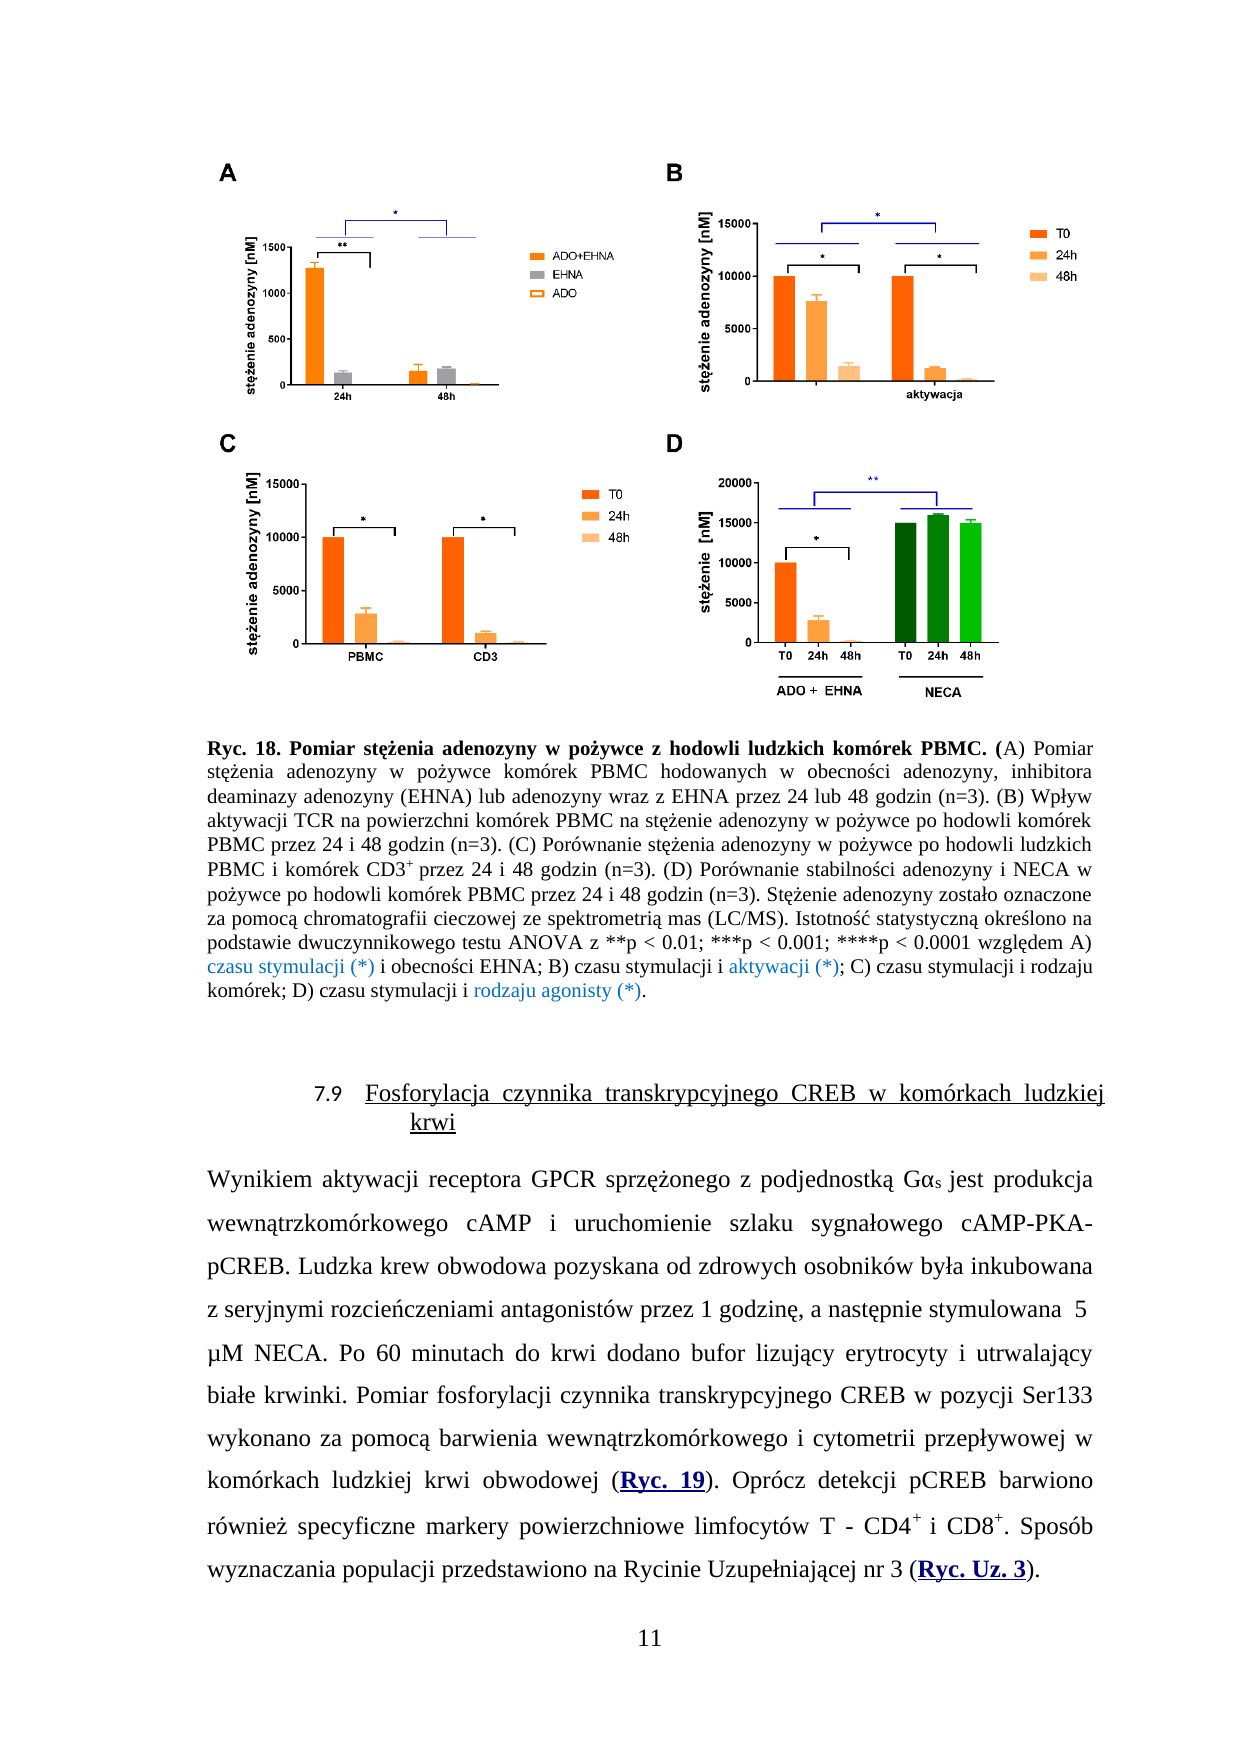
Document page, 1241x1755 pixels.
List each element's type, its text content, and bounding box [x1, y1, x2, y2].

text µM NECA. Po 60 minutach do krwi dodano bufor lizujący erytrocyty i utrwalający białe krwinki. Pomiar fosforylacji czynnika transkrypcyjnego CREB w pozycji Ser133 wykonano za pomocą barwienia wewnątrzkomórkowego i cytometrii przepływowej w komórkach ludzkiej krwi obwodowej (Ryc. 19). Oprócz detekcji pCREB barwiono również specyficzne markery powierzchniowe limfocytów T - CD4+ i CD8+. Sposób wyznaczania populacji przedstawiono na Rycinie Uzupełniającej nr 3 (Ryc. Uz. 3). [207, 1338, 1093, 1582]
list Fosforylacja czynnika transkrypcyjnego CREB w komórkach ludzkiej krwi [313, 1078, 1105, 1136]
text Wynikiem aktywacji receptora GPCR sprzężonego z podjednostką Gαs jest produkcja wewnątrzkomórkowego cAMP i uruchomienie szlaku sygnałowego cAMP-PKA- pCREB. Ludzka krew obwodowa pozyskana od zdrowych osobników była inkubowana z seryjnymi rozcieńczeniami antagonistów przez 1 godzinę, a następnie stymulowana 5 [207, 1164, 1093, 1323]
text Ryc. 18. Pomiar stężenia adenozyny w pożywce z hodowli ludzkich komórek PBMC. (A) Pomiar stężenia adenozyny w pożywce komórek PBMC hodowanych w obecności adenozyny, inhibitora deaminazy adenozyny (EHNA) lub adenozyny wraz z EHNA przez 24 lub 48 godzin (n=3). (B) Wpływ aktywacji TCR na powierzchni komórek PBMC na stężenie adenozyny w pożywce po hodowli komórek PBMC przez 24 i 48 godzin (n=3). (C) Porównanie stężenia adenozyny w pożywce po hodowli ludzkich PBMC i komórek CD3+ przez 24 i 48 godzin (n=3). (D) Porównanie stabilności adenozyny i NECA w pożywce po hodowli komórek PBMC przez 24 i 48 godzin (n=3). Stężenie adenozyny zostało oznaczone za pomocą chromatografii cieczowej ze spektrometrią mas (LC/MS). Istotność statystyczną określono na podstawie dwuczynnikowego testu ANOVA z **p < 0.01; ***p < 0.001; ****p < 0.0001 względem A) czasu stymulacji (*) i obecności EHNA; B) czasu stymulacji i aktywacji (*); C) czasu stymulacji i rodzaju komórek; D) czasu stymulacji i rodzaju agonisty (*). [207, 735, 1093, 1002]
